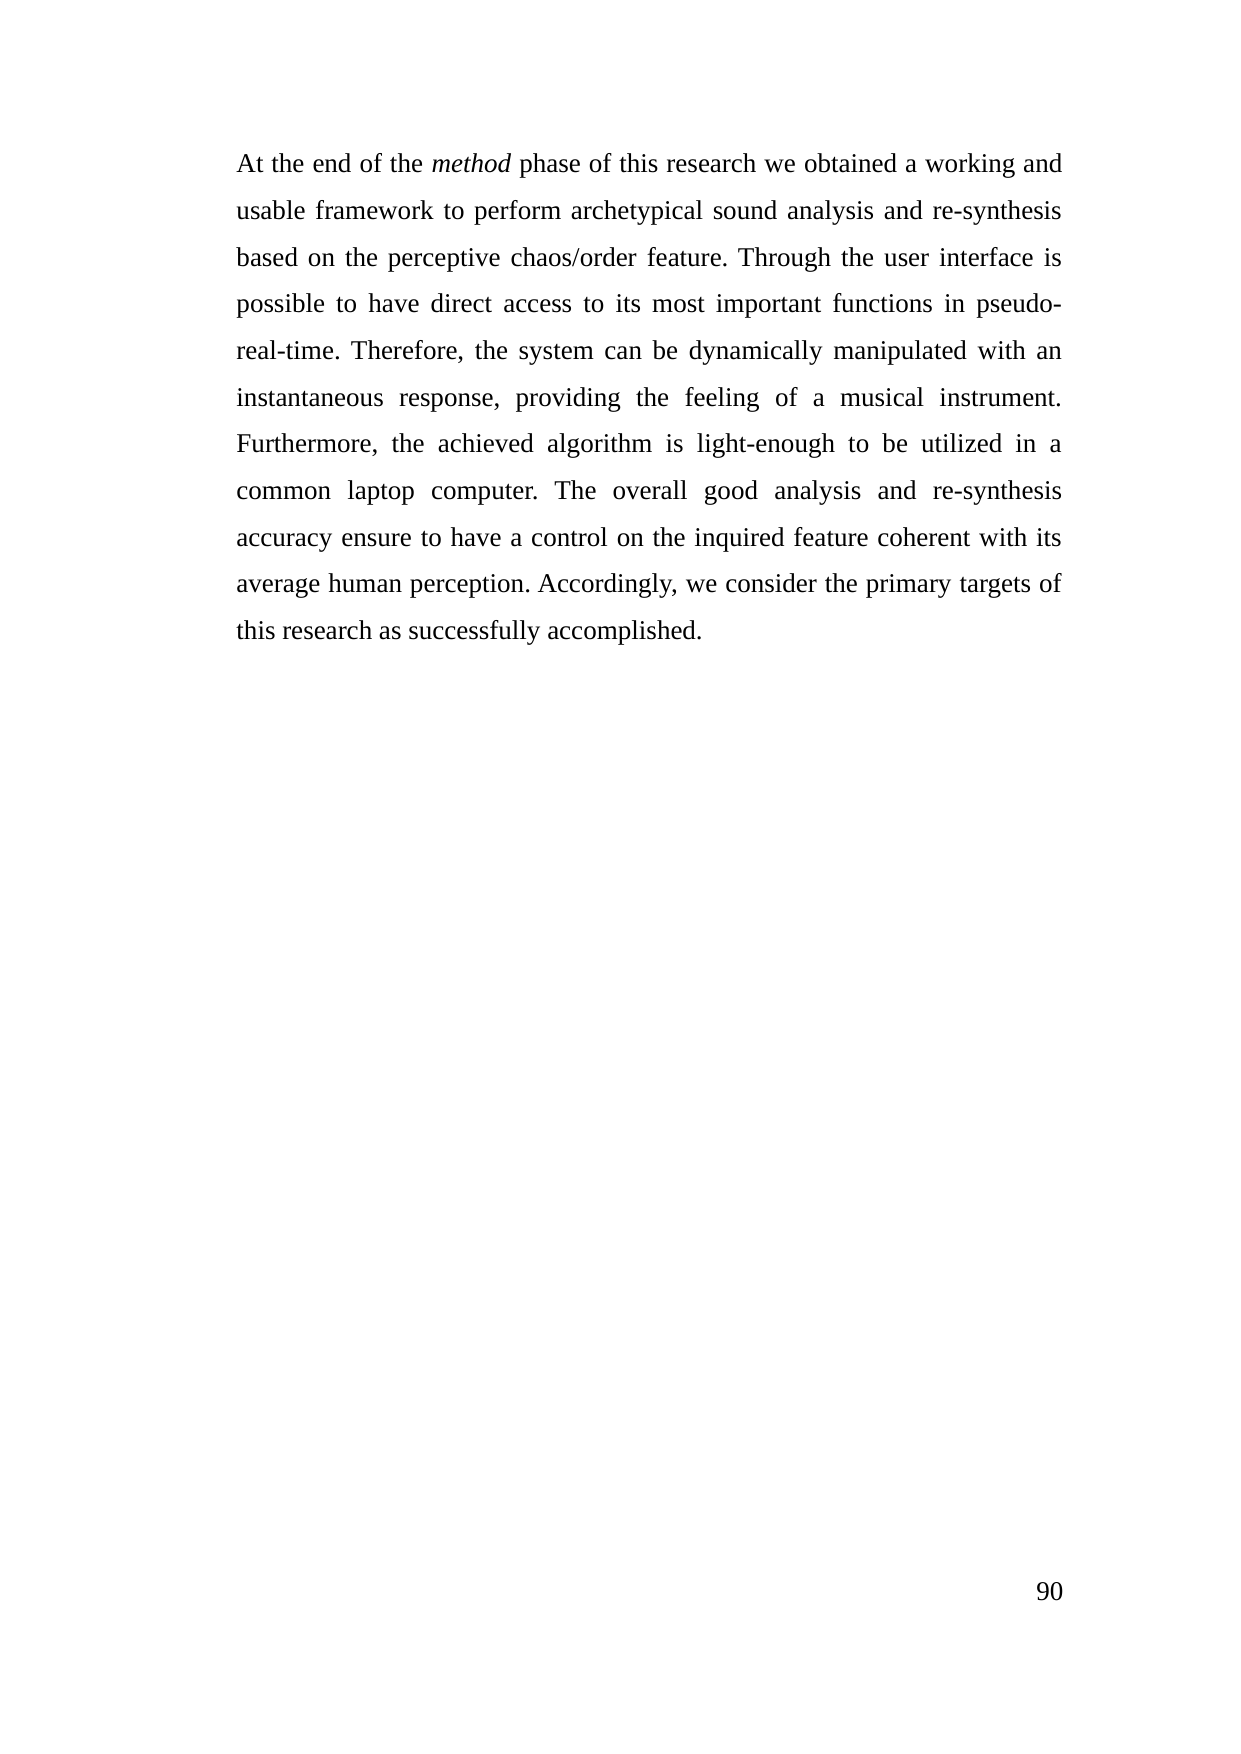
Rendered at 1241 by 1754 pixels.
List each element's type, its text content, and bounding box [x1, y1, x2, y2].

text At the end of the method phase of this research we obtained a working and usable framework to perform archetypical sound analysis and re-synthesis based on the perceptive chaos/order feature. Through the user interface is possible to have direct access to its most important functions in pseudo-real-time. Therefore, the system can be dynamically manipulated with an instantaneous response, providing the feeling of a musical instrument. Furthermore, the achieved algorithm is light-enough to be utilized in a common laptop computer. The overall good analysis and re-synthesis accuracy ensure to have a control on the inquired feature coherent with its average human perception. Accordingly, we consider the primary targets of this research as successfully accomplished. [236, 148, 1063, 645]
